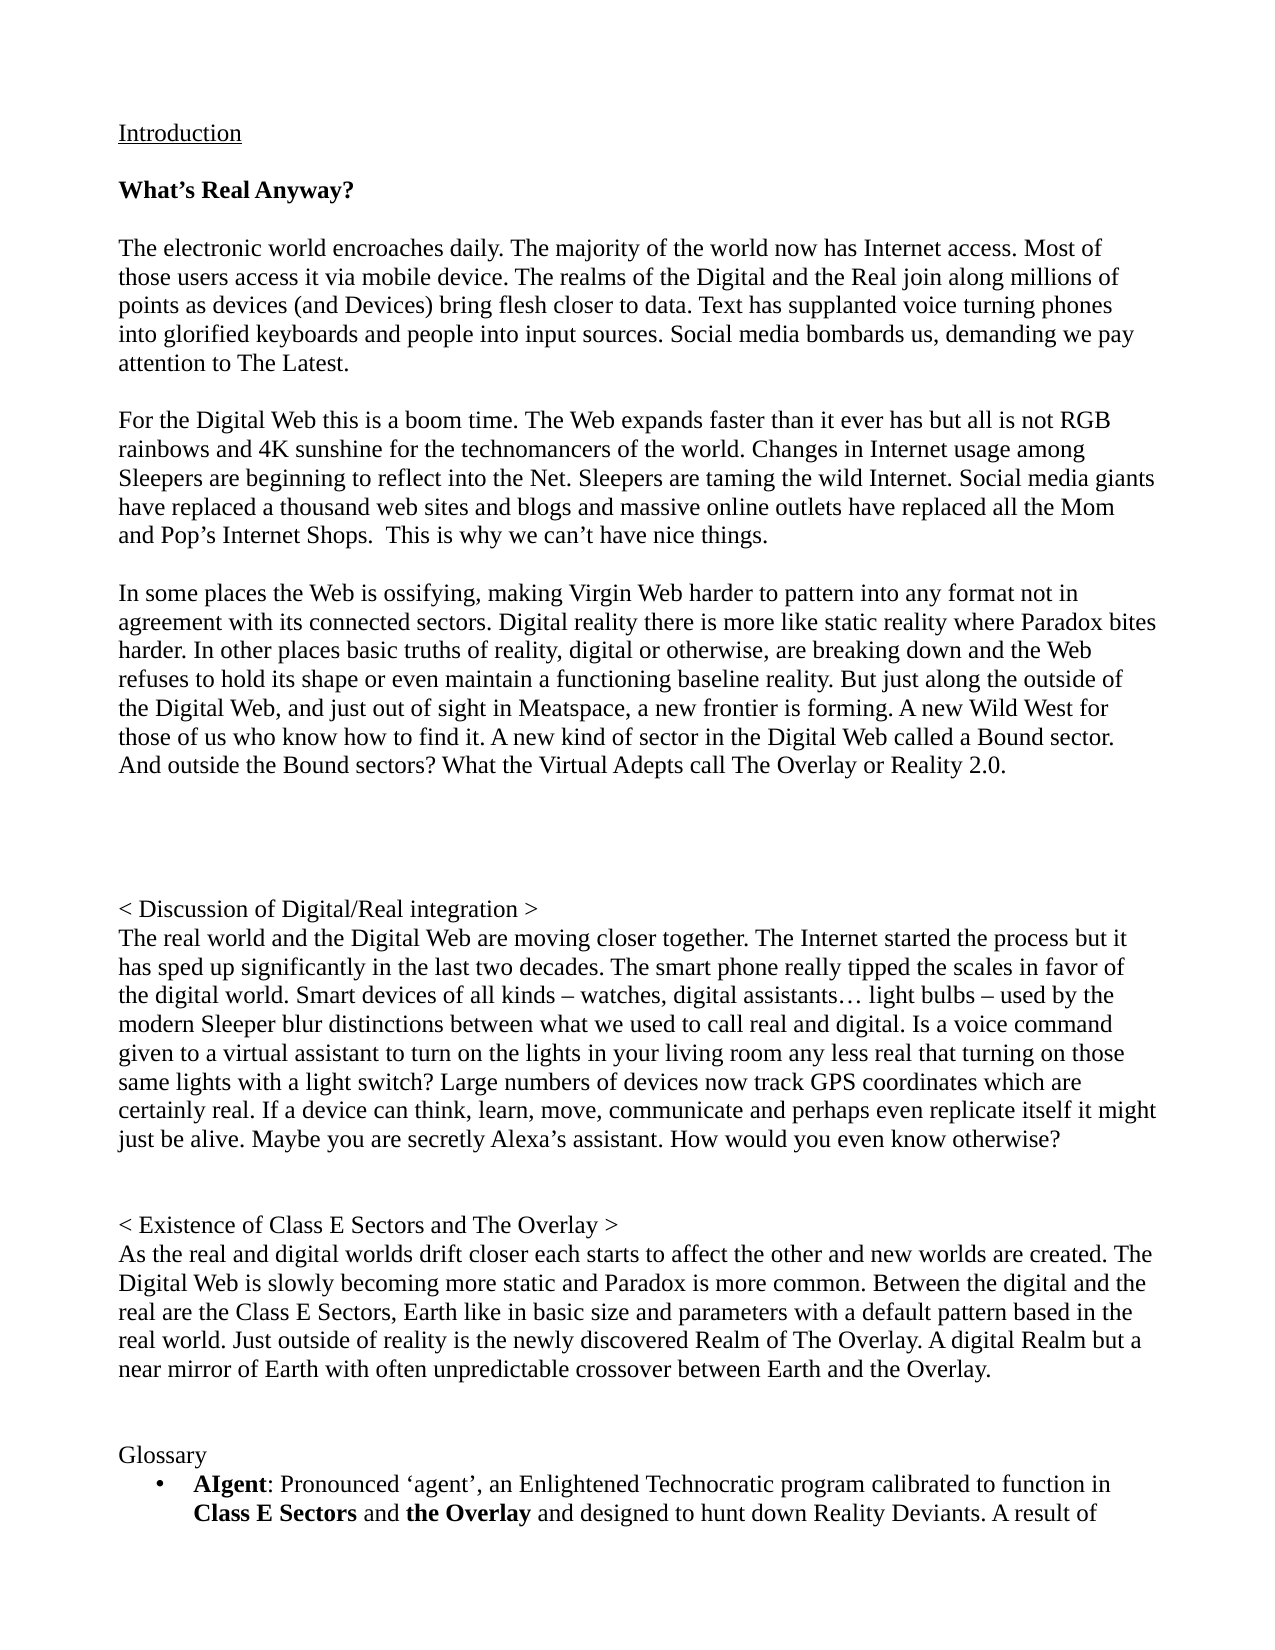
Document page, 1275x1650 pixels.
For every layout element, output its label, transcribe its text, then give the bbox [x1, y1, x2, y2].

text < Existence of Class E Sectors and The Overlay > [118, 1211, 1157, 1239]
text What’s Real Anyway? [118, 176, 1157, 204]
text In some places the Web is ossifying, making Virgin Web harder to pattern into any format not in agreement with its connected sectors. Digital reality there is more like static reality where Paradox bites harder. In other places basic truths of reality, digital or otherwise, are breaking down and the Web refuses to hold its shape or even maintain a functioning baseline reality. But just along the outside of the Digital Web, and just out of sight in Meatspace, a new frontier is forming. A new Wild West for those of us who know how to find it. A new kind of sector in the Digital Web called a Bound sector. And outside the Bound sectors? What the Virtual Adepts call The Overlay or Reality 2.0. [118, 578, 1157, 779]
text The electronic world encroaches daily. The majority of the world now has Internet access. Most of those users access it via mobile device. The realms of the Digital and the Real join along millions of points as devices (and Devices) bring flesh closer to data. Text has supplanted voice turning phones into glorified keyboards and people into input sources. Social media bombards us, demanding we pay attention to The Latest. [118, 233, 1157, 377]
text Introduction [118, 118, 1157, 147]
text For the Digital Web this is a boom time. The Web expands faster than it ever has but all is not RGB rainbows and 4K sunshine for the technomancers of the world. Changes in Internet usage among Sleepers are beginning to reflect into the Net. Sleepers are taming the wild Internet. Social media giants have replaced a thousand web sites and blogs and massive online outlets have replaced all the Mom and Pop’s Internet Shops. This is why we can’t have nice things. [118, 406, 1157, 549]
list AIgent: Pronounced ‘agent’, an Enlightened Technocratic program calibrated to function in Class E Sectors and the Overlay and designed to hunt down Reality Deviants. A result of [156, 1469, 1157, 1527]
text Glossary [118, 1441, 1157, 1469]
text < Discussion of Digital/Real integration > [118, 894, 1157, 923]
text The real world and the Digital Web are moving closer together. The Internet started the process but it has sped up significantly in the last two decades. The smart phone really tipped the scales in favor of the digital world. Smart devices of all kinds – watches, digital assistants… light bulbs – used by the modern Sleeper blur distinctions between what we used to call real and digital. Is a voice command given to a virtual assistant to turn on the lights in your living room any less real that turning on those same lights with a light switch? Large numbers of devices now track GPS coordinates which are certainly real. If a device can think, learn, move, communicate and perhaps even replicate itself it might just be alive. Maybe you are secretly Alexa’s assistant. How would you even know otherwise? [118, 923, 1157, 1153]
text As the real and digital worlds drift closer each starts to affect the other and new worlds are created. The Digital Web is slowly becoming more static and Paradox is more common. Between the digital and the real are the Class E Sectors, Earth like in basic size and parameters with a default pattern based in the real world. Just outside of reality is the newly discovered Realm of The Overlay. A digital Realm but a near mirror of Earth with often unpredictable crossover between Earth and the Overlay. [118, 1239, 1157, 1383]
